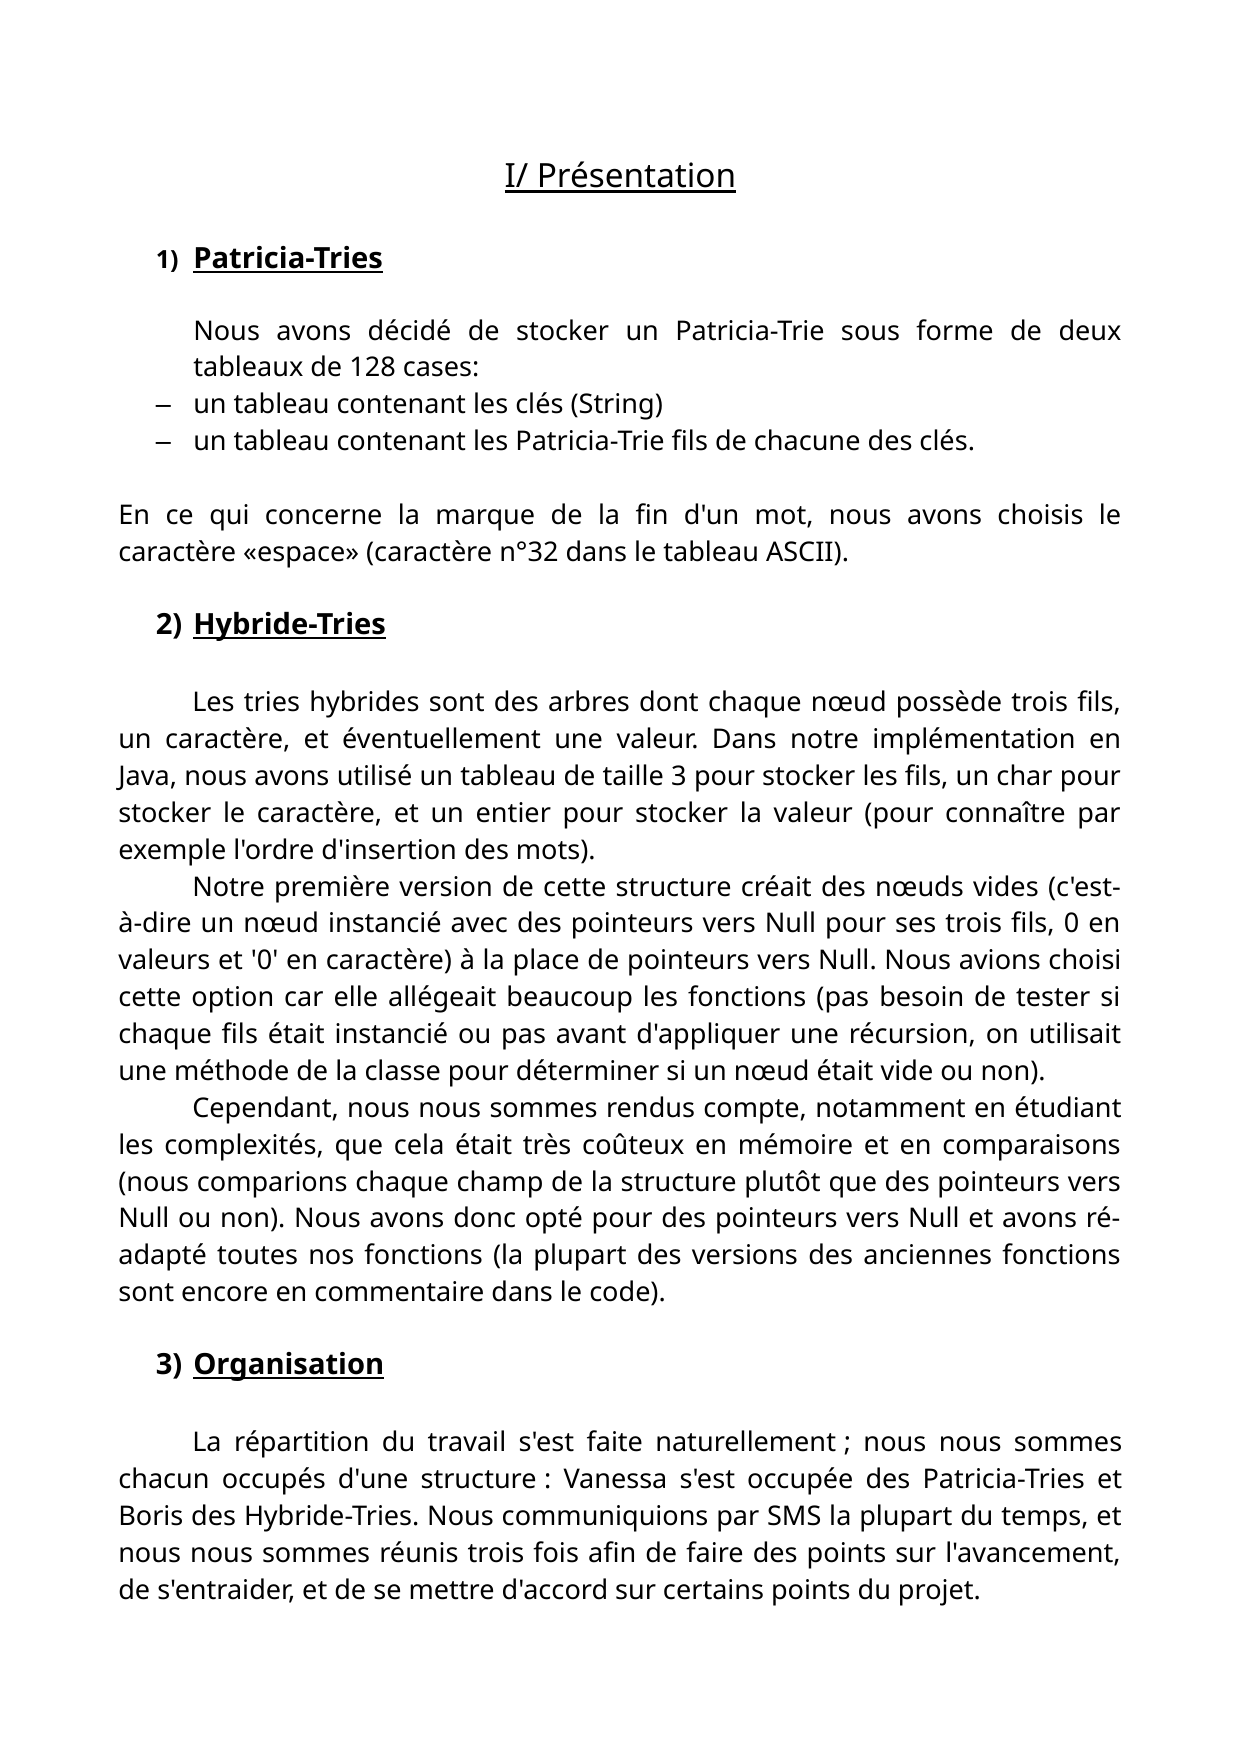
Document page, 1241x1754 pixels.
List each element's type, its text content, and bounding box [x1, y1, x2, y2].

text En ce qui concerne la marque de la fin d'un mot, nous avons choisis le caractère «espace» (caractère n°32 dans le tableau ASCII). [118, 495, 1122, 569]
list un tableau contenant les clés (String) [156, 385, 1122, 422]
text Notre première version de cette structure créait des nœuds vides (c'est-à-dire un nœud instancié avec des pointeurs vers Null pour ses trois fils, 0 en valeurs et '0' en caractère) à la place de pointeurs vers Null. Nous avions choisi cette option car elle allégeait beaucoup les fonctions (pas besoin de tester si chaque fils était instancié ou pas avant d'appliquer une récursion, on utilisait une méthode de la classe pour déterminer si un nœud était vide ou non). [118, 867, 1122, 1088]
text Cependant, nous nous sommes rendus compte, notamment en étudiant les complexités, que cela était très coûteux en mémoire et en comparaisons (nous comparions chaque champ de la structure plutôt que des pointeurs vers Null ou non). Nous avons donc opté pour des pointeurs vers Null et avons ré-adapté toutes nos fonctions (la plupart des versions des anciennes fonctions sont encore en commentaire dans le code). [118, 1088, 1122, 1309]
text La répartition du travail s'est faite naturellement ; nous nous sommes chacun occupés d'une structure : Vanessa s'est occupée des Patricia-Tries et Boris des Hybride-Tries. Nous communiquions par SMS la plupart du temps, et nous nous sommes réunis trois fois afin de faire des points sur l'avancement, de s'entraider, et de se mettre d'accord sur certains points du projet. [118, 1423, 1122, 1607]
list Patricia-Tries Nous avons décidé de stocker un Patricia-Trie sous forme de deux tableaux de 128 cases: [156, 237, 1122, 385]
list un tableau contenant les Patricia-Trie fils de chacune des clés. [156, 422, 1122, 458]
list Hybride-Tries [156, 603, 1122, 643]
list Organisation [156, 1343, 1122, 1383]
text I/ Présentation [118, 152, 1122, 198]
text Les tries hybrides sont des arbres dont chaque nœud possède trois fils, un caractère, et éventuellement une valeur. Dans notre implémentation en Java, nous avons utilisé un tableau de taille 3 pour stocker les fils, un char pour stocker le caractère, et un entier pour stocker la valeur (pour connaître par exemple l'ordre d'insertion des mots). [118, 683, 1122, 867]
